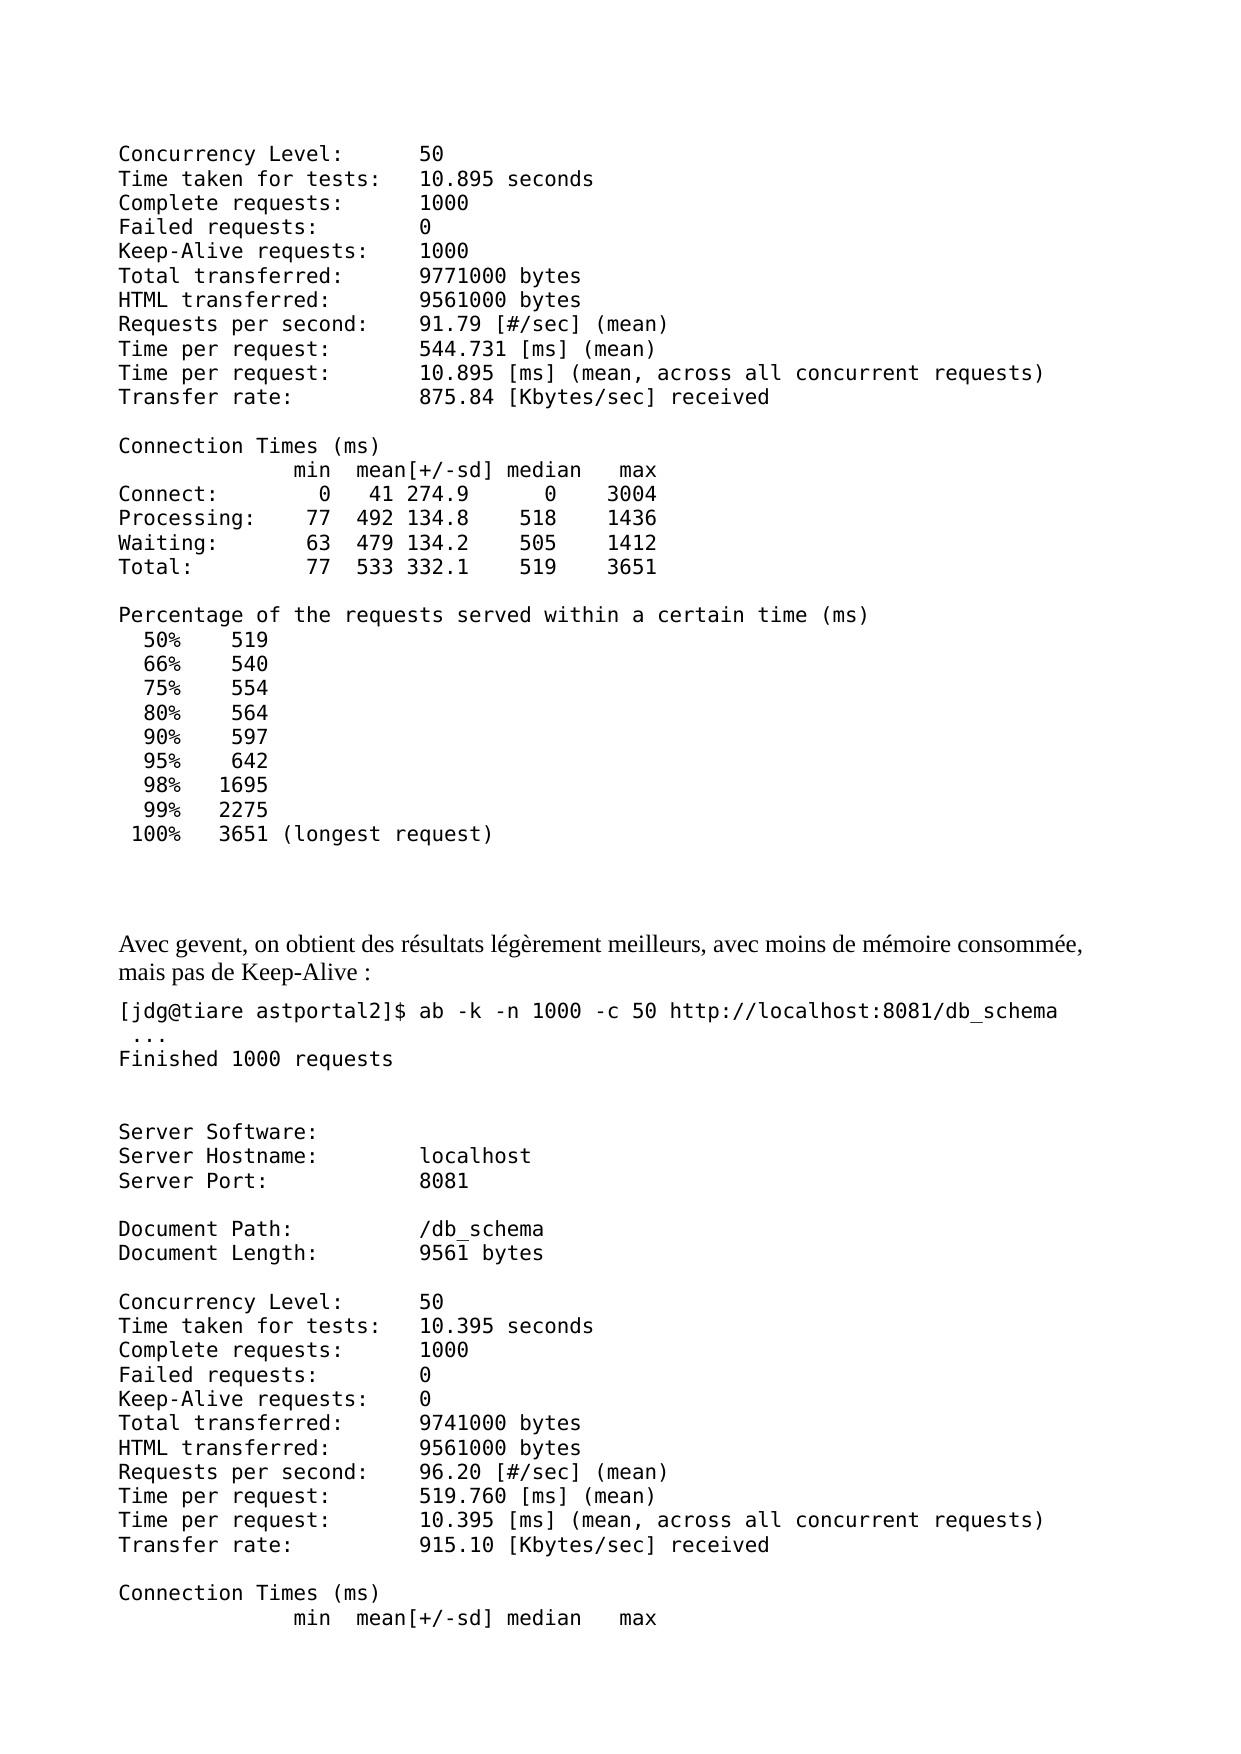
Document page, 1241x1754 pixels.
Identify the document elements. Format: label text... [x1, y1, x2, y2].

text Finished 1000 requests [118, 1047, 1122, 1072]
text Time taken for tests: 10.895 seconds [118, 167, 1122, 191]
text [jdg@tiare astportal2]$ ab -k -n 1000 -c 50 http://localhost:8081/db_schema [118, 999, 1122, 1023]
text Waiting: 63 479 134.2 505 1412 [118, 531, 1122, 555]
text Time taken for tests: 10.395 seconds [118, 1314, 1122, 1338]
text Server Hostname: localhost [118, 1144, 1122, 1169]
text 75% 554 [118, 676, 1122, 701]
text Document Path: /db_schema [118, 1217, 1122, 1241]
text Server Port: 8081 [118, 1169, 1122, 1193]
text Requests per second: 91.79 [#/sec] (mean) [118, 312, 1122, 337]
text Total transferred: 9741000 bytes [118, 1411, 1122, 1436]
text Document Length: 9561 bytes [118, 1241, 1122, 1266]
text Processing: 77 492 134.8 518 1436 [118, 506, 1122, 531]
text Connect: 0 41 274.9 0 3004 [118, 482, 1122, 506]
text 98% 1695 [118, 773, 1122, 798]
text HTML transferred: 9561000 bytes [118, 288, 1122, 312]
text Total: 77 533 332.1 519 3651 [118, 555, 1122, 579]
text Failed requests: 0 [118, 1363, 1122, 1387]
text Percentage of the requests served within a certain time (ms) [118, 603, 1122, 628]
text Keep-Alive requests: 1000 [118, 239, 1122, 264]
text 100% 3651 (longest request) [118, 822, 1122, 846]
text Avec gevent, on obtient des résultats légèrement meilleurs, avec moins de mémoire consommée, mais pas de Keep-Alive : [118, 929, 1122, 986]
text 90% 597 [118, 725, 1122, 749]
text Concurrency Level: 50 [118, 142, 1122, 167]
text Time per request: 544.731 [ms] (mean) [118, 337, 1122, 361]
text Total transferred: 9771000 bytes [118, 264, 1122, 288]
text Time per request: 519.760 [ms] (mean) [118, 1484, 1122, 1508]
text Time per request: 10.395 [ms] (mean, across all concurrent requests) [118, 1508, 1122, 1533]
text HTML transferred: 9561000 bytes [118, 1436, 1122, 1460]
text Transfer rate: 915.10 [Kbytes/sec] received [118, 1533, 1122, 1557]
text Time per request: 10.895 [ms] (mean, across all concurrent requests) [118, 361, 1122, 385]
text Complete requests: 1000 [118, 1338, 1122, 1363]
text Transfer rate: 875.84 [Kbytes/sec] received [118, 385, 1122, 409]
text Complete requests: 1000 [118, 191, 1122, 215]
text Connection Times (ms) [118, 434, 1122, 458]
text 66% 540 [118, 652, 1122, 676]
text 99% 2275 [118, 798, 1122, 822]
text 50% 519 [118, 628, 1122, 652]
text Requests per second: 96.20 [#/sec] (mean) [118, 1460, 1122, 1484]
text Server Software: [118, 1120, 1122, 1144]
text min mean[+/-sd] median max [118, 458, 1122, 482]
text Concurrency Level: 50 [118, 1290, 1122, 1314]
text Connection Times (ms) [118, 1581, 1122, 1606]
text Keep-Alive requests: 0 [118, 1387, 1122, 1411]
text Failed requests: 0 [118, 215, 1122, 239]
text 95% 642 [118, 749, 1122, 773]
text min mean[+/-sd] median max [118, 1606, 1122, 1630]
text 80% 564 [118, 701, 1122, 725]
text ... [118, 1023, 1122, 1047]
